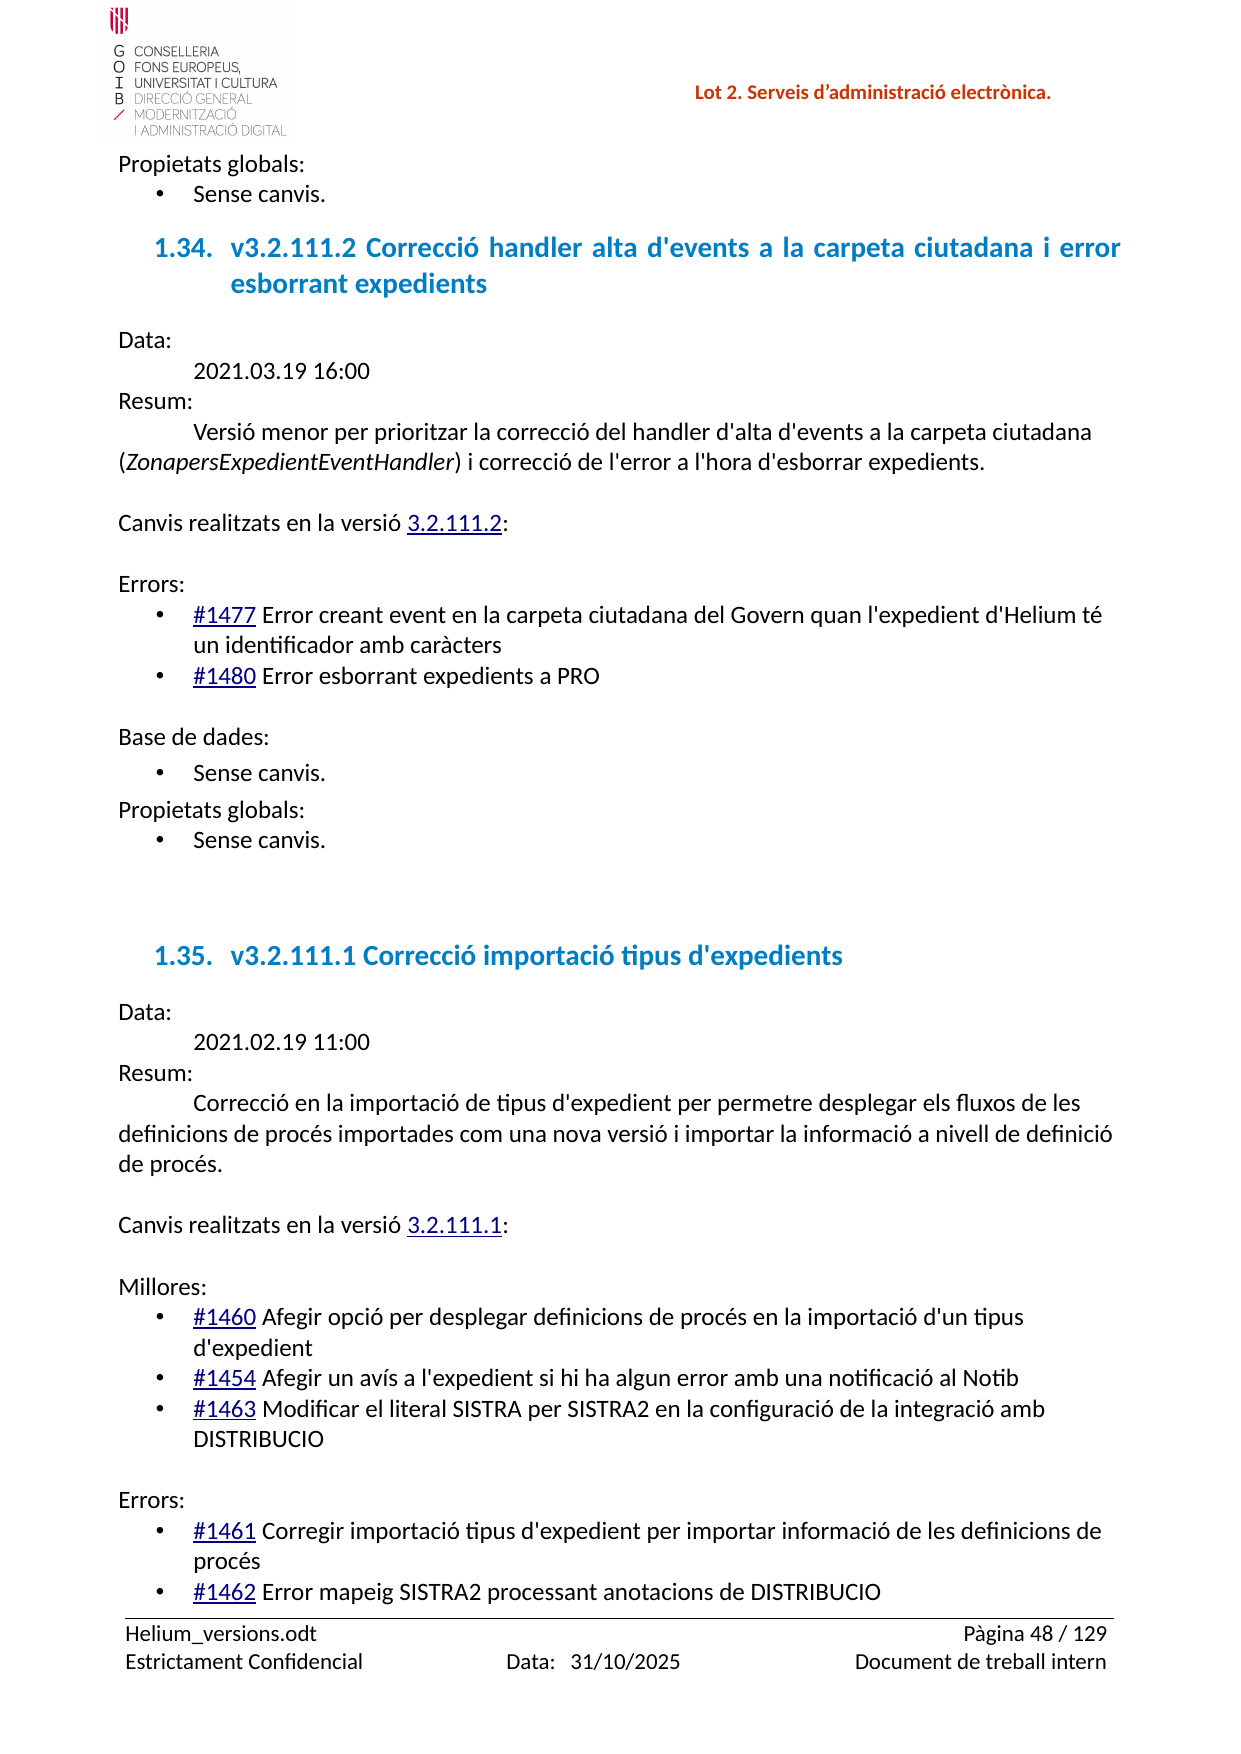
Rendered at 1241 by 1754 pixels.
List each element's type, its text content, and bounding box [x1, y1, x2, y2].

text Resum: [118, 1057, 1122, 1087]
list #1454 Afegir un avís a l'expedient si hi ha algun error amb una notificació al Notib [156, 1362, 1122, 1393]
text Canvis realitzats en la versió 3.2.111.2: [118, 507, 1122, 538]
picture [100, 0, 297, 144]
list #1463 Modificar el literal SISTRA per SISTRA2 en la configuració de la integració amb DISTRIBUCIO [156, 1393, 1122, 1454]
text Resum: [118, 385, 1122, 416]
text Millores: [118, 1271, 1122, 1301]
text 2021.02.19 11:00 [118, 1026, 1122, 1057]
text Propietats globals: [118, 794, 1122, 824]
text 2021.03.19 16:00 [118, 355, 1122, 385]
text Propietats globals: [118, 148, 1122, 178]
list Sense canvis. [156, 178, 1122, 209]
list #1460 Afegir opció per desplegar definicions de procés en la importació d'un tipus d'expedient [156, 1301, 1122, 1362]
text Versió menor per prioritzar la correcció del handler d'alta d'events a la carpeta ciutadana (ZonapersExpedientEventHandler) i correcció de l'error a l'hora d'esborrar expedients. [118, 416, 1122, 477]
text Errors: [118, 568, 1122, 599]
text Base de dades: [118, 721, 1122, 752]
text Canvis realitzats en la versió 3.2.111.1: [118, 1209, 1122, 1240]
text Errors: [118, 1484, 1122, 1515]
text Data: [118, 996, 1122, 1026]
list #1480 Error esborrant expedients a PRO [156, 660, 1122, 691]
list #1462 Error mapeig SISTRA2 processant anotacions de DISTRIBUCIO [156, 1576, 1122, 1606]
list Sense canvis. [156, 824, 1122, 855]
list #1477 Error creant event en la carpeta ciutadana del Govern quan l'expedient d'Helium té un identificador amb caràcters [156, 599, 1122, 660]
list Sense canvis. [156, 757, 1122, 788]
subtitle v3.2.111.1 Correcció importació tipus d'expedients [153, 937, 1122, 972]
text Correcció en la importació de tipus d'expedient per permetre desplegar els fluxos de les definicions de procés importades com una nova versió i importar la informació a nivell de definició de procés. [118, 1087, 1122, 1179]
text Data: [118, 324, 1122, 355]
list #1461 Corregir importació tipus d'expedient per importar informació de les definicions de procés [156, 1515, 1122, 1576]
subtitle v3.2.111.2 Correcció handler alta d'events a la carpeta ciutadana i error esborrant expedients [153, 229, 1122, 301]
